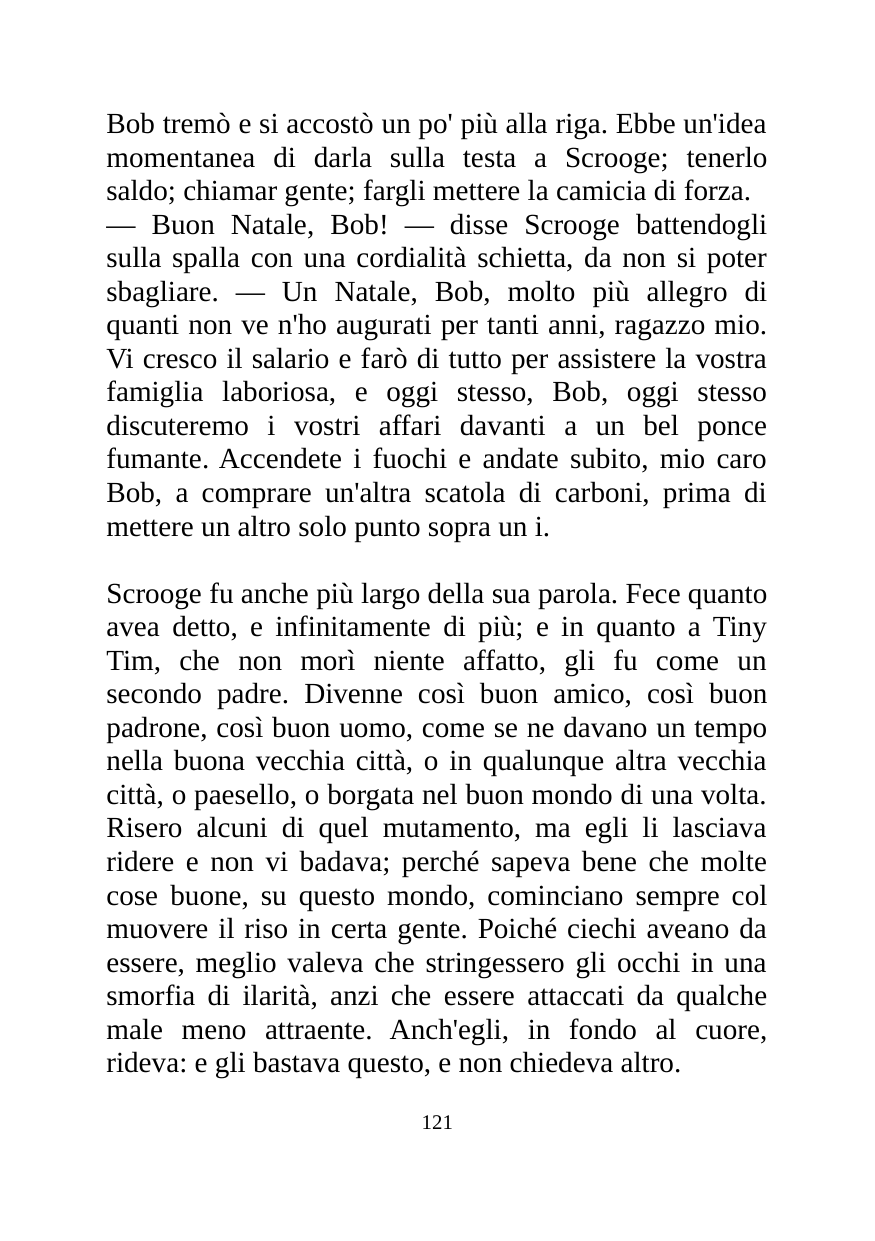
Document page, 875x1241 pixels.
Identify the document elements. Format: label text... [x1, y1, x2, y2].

text — Buon Natale, Bob! — disse Scrooge battendogli sulla spalla con una cordialità schietta, da non si poter sbagliare. — Un Natale, Bob, molto più allegro di quanti non ve n'ho augurati per tanti anni, ragazzo mio. Vi cresco il salario e farò di tutto per assistere la vostra famiglia laboriosa, e oggi stesso, Bob, oggi stesso discuteremo i vostri affari davanti a un bel ponce fumante. Accendete i fuochi e andate subito, mio caro Bob, a comprare un'altra scatola di carboni, prima di mettere un altro solo punto sopra un i. [106, 207, 768, 542]
text Scrooge fu anche più largo della sua parola. Fece quanto avea detto, e infinitamente di più; e in quanto a Tiny Tim, che non morì niente affatto, gli fu come un secondo padre. Divenne così buon amico, così buon padrone, così buon uomo, come se ne davano un tempo nella buona vecchia città, o in qualunque altra vecchia città, o paesello, o borgata nel buon mondo di una volta. Risero alcuni di quel mutamento, ma egli li lasciava ridere e non vi badava; perché sapeva bene che molte cose buone, su questo mondo, cominciano sempre col muovere il riso in certa gente. Poiché ciechi aveano da essere, meglio valeva che stringessero gli occhi in una smorfia di ilarità, anzi che essere attaccati da qualche male meno attraente. Anch'egli, in fondo al cuore, rideva: e gli bastava questo, e non chiedeva altro. [106, 576, 768, 1079]
text Bob tremò e si accostò un po' più alla riga. Ebbe un'idea momentanea di darla sulla testa a Scrooge; tenerlo saldo; chiamar gente; fargli mettere la camicia di forza. [106, 106, 768, 207]
